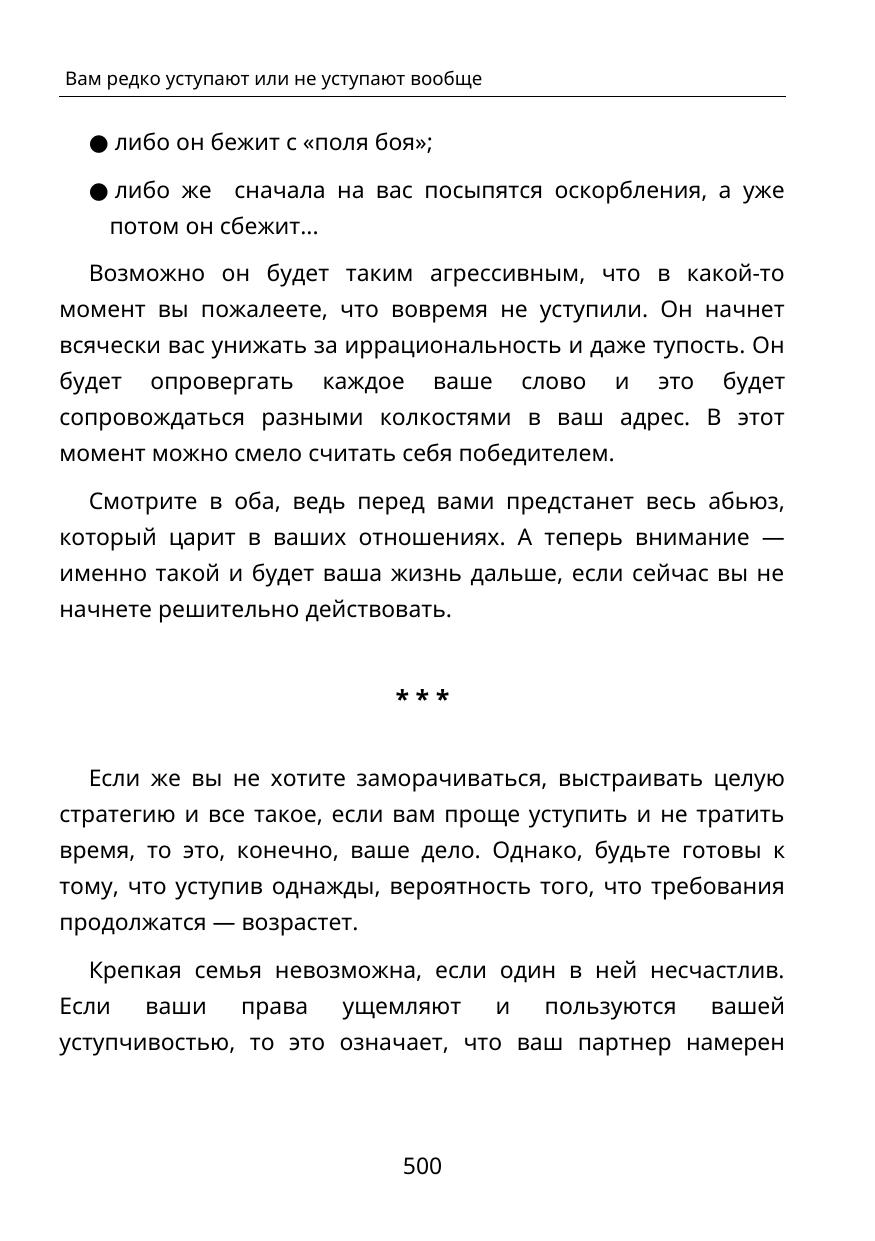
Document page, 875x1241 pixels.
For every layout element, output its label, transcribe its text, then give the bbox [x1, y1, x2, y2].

text Возможно он будет таким агрессивным, что в какой-то момент вы пожалеете, что вовремя не уступили. Он начнет всячески вас унижать за иррациональность и даже тупость. Он будет опровергать каждое ваше слово и это будет сопровождаться разными колкостями в ваш адрес. В этот момент можно смело считать себя победителем. [59, 257, 786, 468]
list либо же сначала на вас посыпятся оскорбления, а уже потом он сбежит... [88, 174, 786, 241]
subtitle * * * [59, 682, 786, 716]
list либо он бежит с «поля боя»; [88, 126, 786, 157]
text Смотрите в оба, ведь перед вами предстанет весь абьюз, который царит в ваших отношениях. А теперь внимание — именно такой и будет ваша жизнь дальше, если сейчас вы не начнете решительно действовать. [59, 485, 786, 624]
text Крепкая семья невозможна, если один в ней несчастлив. Если ваши права ущемляют и пользуются вашей уступчивостью, то это означает, что ваш партнер намерен [59, 954, 786, 1057]
text Если же вы не хотите заморачиваться, выстраивать целую стратегию и все такое, если вам проще уступить и не тратить время, то это, конечно, ваше дело. Однако, будьте готовы к тому, что уступив однажды, вероятность того, что требования продолжатся — возрастет. [59, 762, 786, 937]
